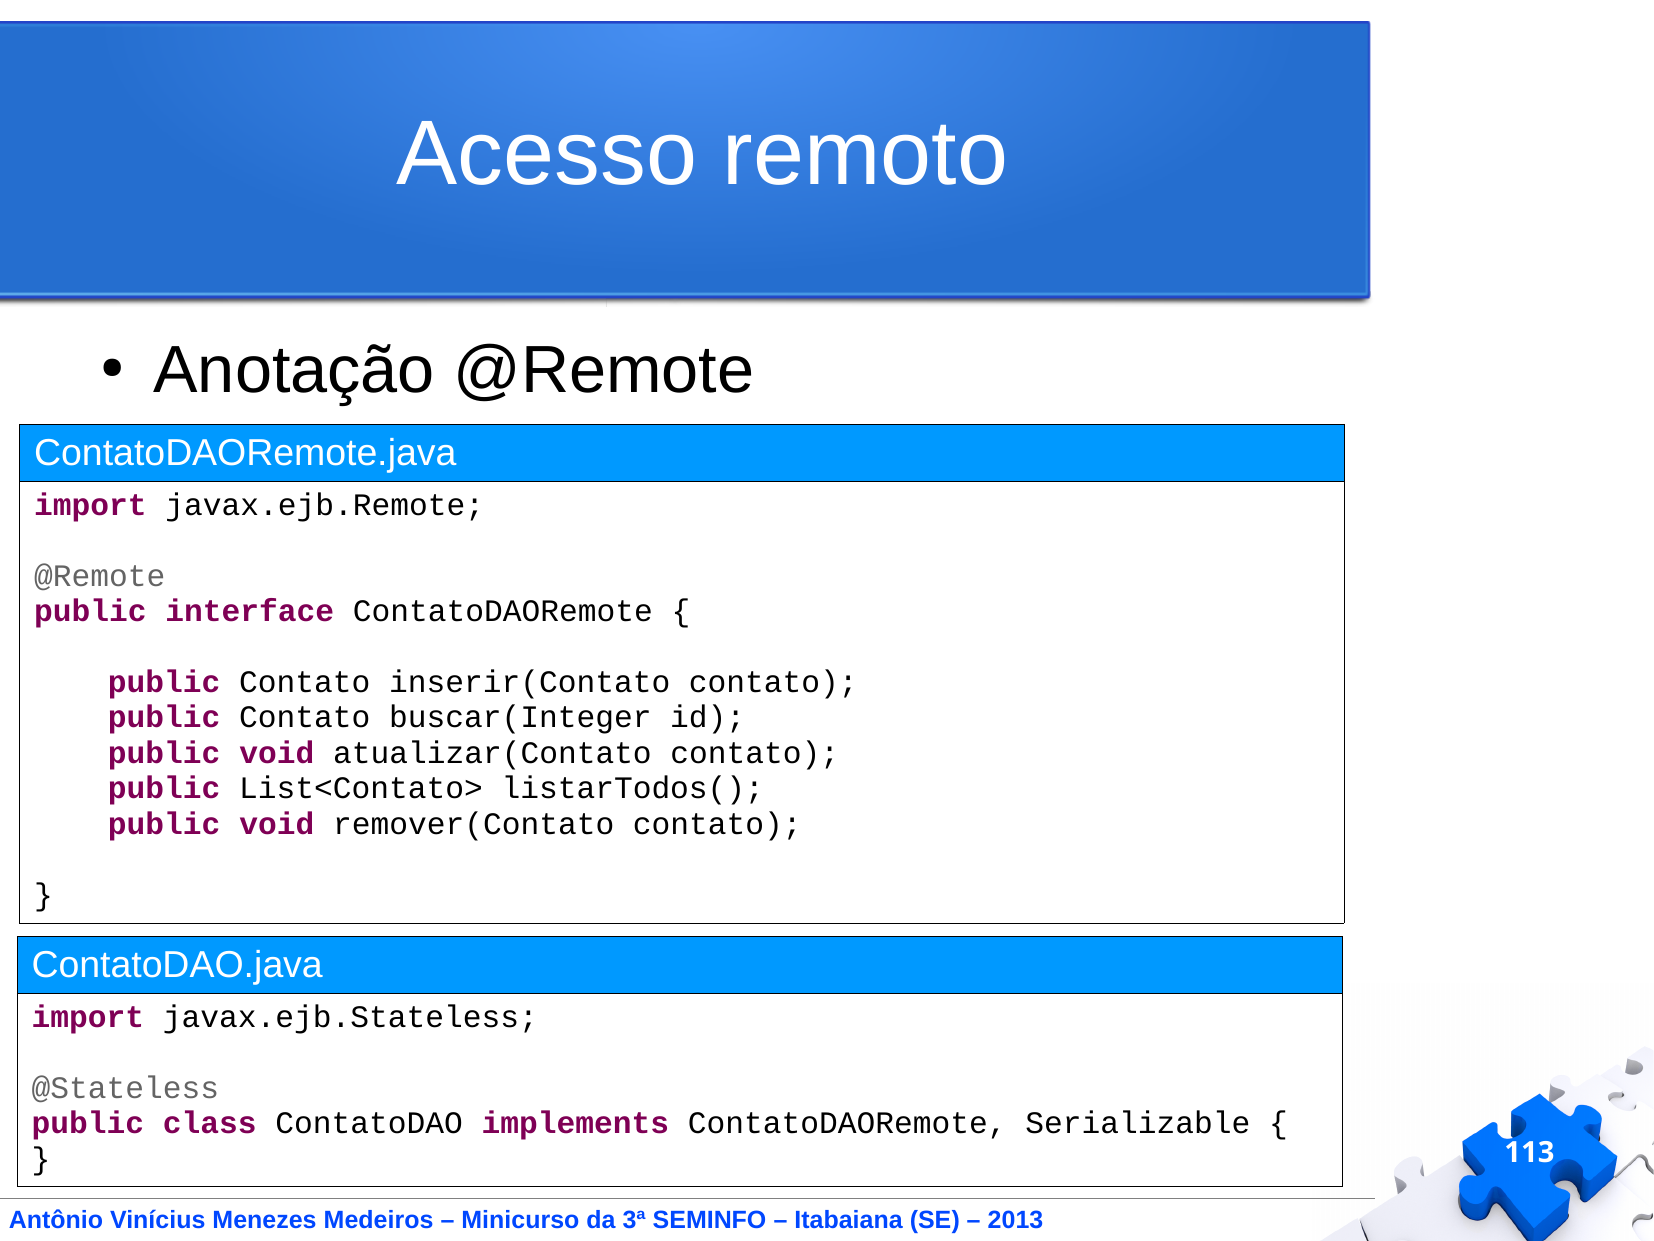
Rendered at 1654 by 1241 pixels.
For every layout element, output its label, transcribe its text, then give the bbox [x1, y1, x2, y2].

list Anotação @Remote [82, 332, 1356, 1182]
table_header ContatoDAO.java [18, 937, 1342, 993]
table_cell import javax.ejb.Remote; @Remote public interface ContatoDAORemote { public Contato inserir(Contato contato); public Contato buscar(Integer id); public void atualizar(Contato contato); public List<Contato> listarTodos(); public void remover(Contato contato); } [20, 482, 1344, 923]
table_header ContatoDAORemote.java [20, 425, 1344, 481]
table_cell import javax.ejb.Stateless; @Stateless public class ContatoDAO implements ContatoDAORemote, Serializable { } [18, 994, 1342, 1186]
title Acesso remoto [82, 49, 1323, 257]
picture [1311, 983, 1654, 1241]
picture [0, 21, 1375, 307]
